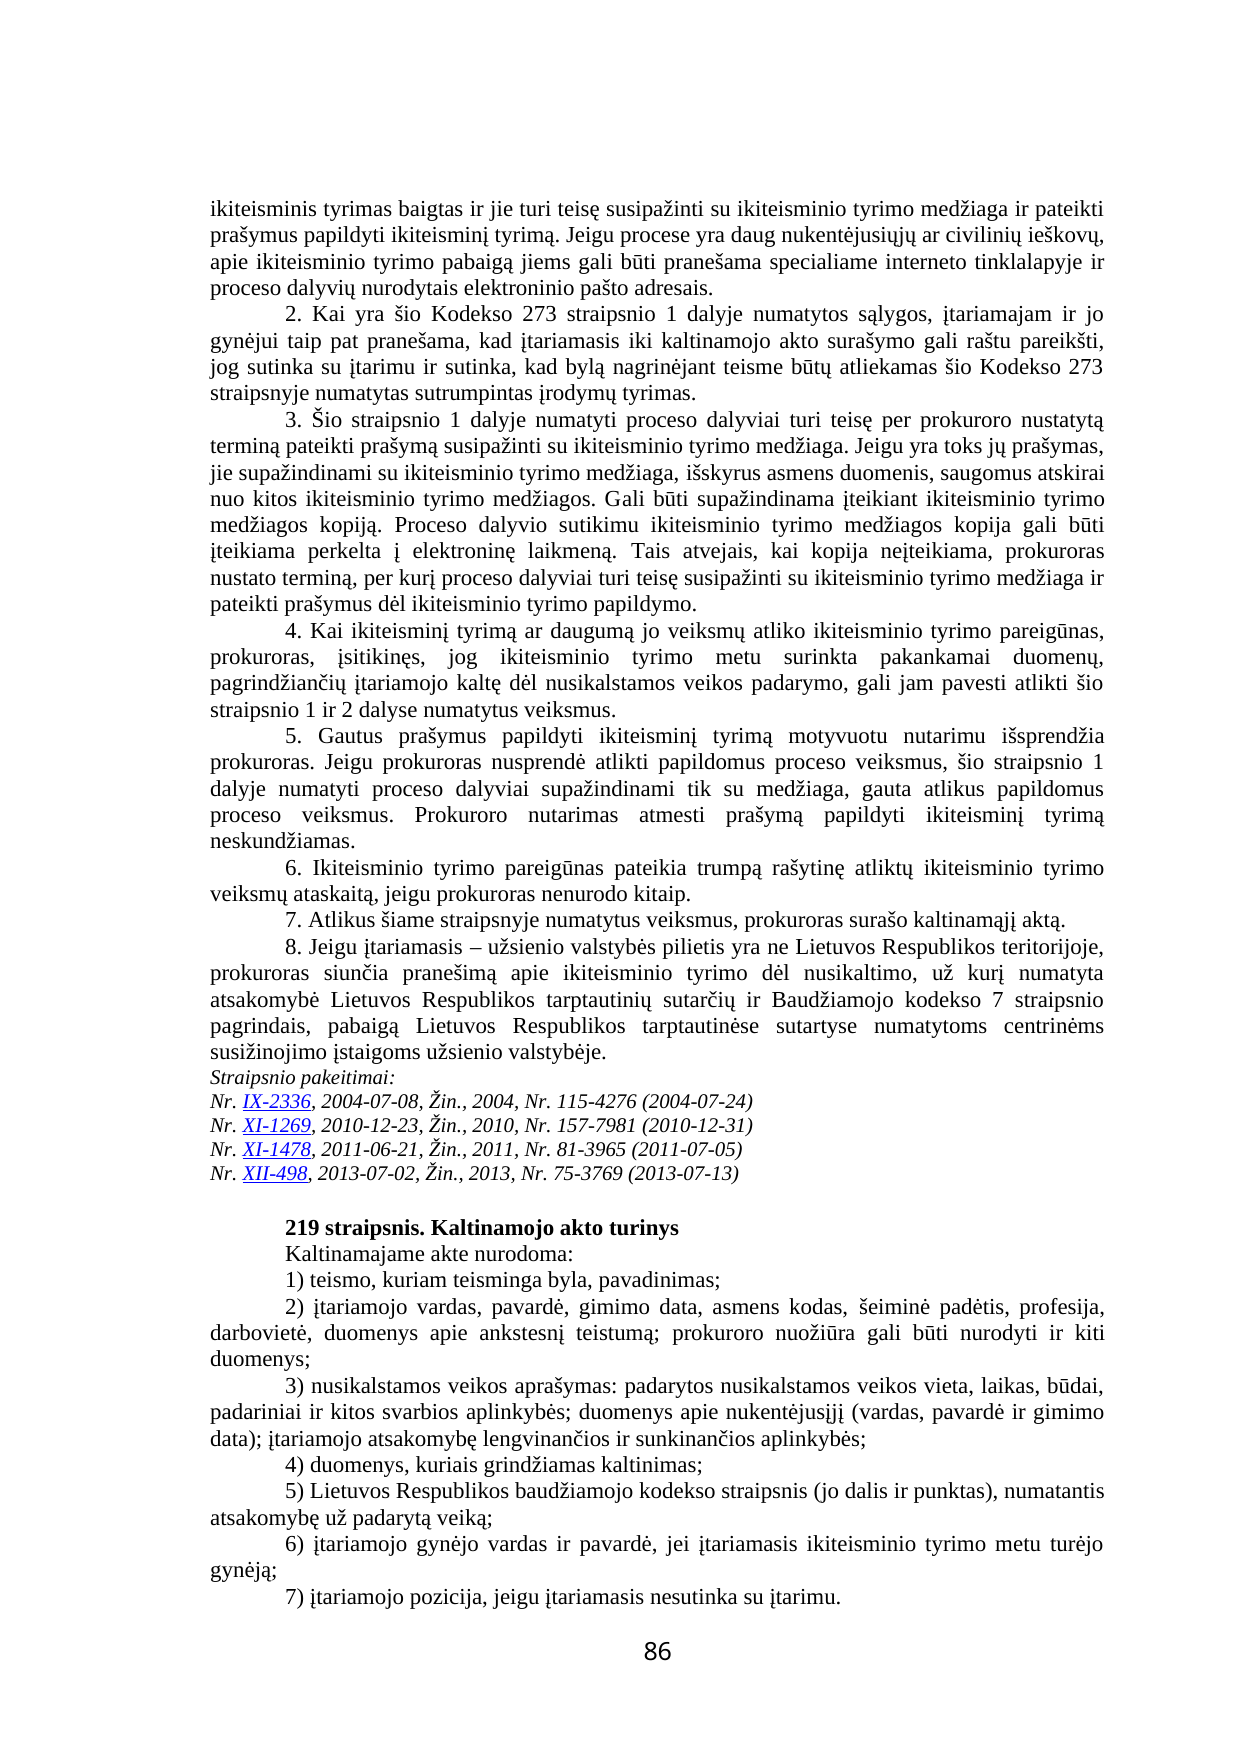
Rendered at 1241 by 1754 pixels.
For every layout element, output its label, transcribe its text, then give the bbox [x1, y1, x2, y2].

text Nr. IX-2336, 2004-07-08, Žin., 2004, Nr. 115-4276 (2004-07-24) [210, 1089, 1106, 1113]
text 7. Atlikus šiame straipsnyje numatytus veiksmus, prokuroras surašo kaltinamąjį aktą. [210, 907, 1106, 933]
text Nr. XII-498, 2013-07-02, Žin., 2013, Nr. 75-3769 (2013-07-13) [210, 1161, 1106, 1185]
text 6) įtariamojo gynėjo vardas ir pavardė, jei įtariamasis ikiteisminio tyrimo metu turėjo gynėją; [210, 1530, 1106, 1583]
text ikiteisminis tyrimas baigtas ir jie turi teisę susipažinti su ikiteisminio tyrimo medžiaga ir pateikti prašymus papildyti ikiteisminį tyrimą. Jeigu procese yra daug nukentėjusiųjų ar civilinių ieškovų, apie ikiteisminio tyrimo pabaigą jiems gali būti pranešama specialiame interneto tinklalapyje ir proceso dalyvių nurodytais elektroninio pašto adresais. [210, 195, 1106, 300]
text 3. Šio straipsnio 1 dalyje numatyti proceso dalyviai turi teisę per prokuroro nustatytą terminą pateikti prašymą susipažinti su ikiteisminio tyrimo medžiaga. Jeigu yra toks jų prašymas, jie supažindinami su ikiteisminio tyrimo medžiaga, išskyrus asmens duomenis, saugomus atskirai nuo kitos ikiteisminio tyrimo medžiagos. Gali būti supažindinama įteikiant ikiteisminio tyrimo medžiagos kopiją. Proceso dalyvio sutikimu ikiteisminio tyrimo medžiagos kopija gali būti įteikiama perkelta į elektroninę laikmeną. Tais atvejais, kai kopija neįteikiama, prokuroras nustato terminą, per kurį proceso dalyviai turi teisę susipažinti su ikiteisminio tyrimo medžiaga ir pateikti prašymus dėl ikiteisminio tyrimo papildymo. [210, 406, 1106, 617]
text 5) Lietuvos Respublikos baudžiamojo kodekso straipsnis (jo dalis ir punktas), numatantis atsakomybę už padarytą veiką; [210, 1477, 1106, 1530]
text Straipsnio pakeitimai: [210, 1065, 1106, 1089]
text 7) įtariamojo pozicija, jeigu įtariamasis nesutinka su įtarimu. [210, 1583, 1106, 1609]
text Nr. XI-1478, 2011-06-21, Žin., 2011, Nr. 81-3965 (2011-07-05) [210, 1137, 1106, 1161]
text 4. Kai ikiteisminį tyrimą ar daugumą jo veiksmų atliko ikiteisminio tyrimo pareigūnas, prokuroras, įsitikinęs, jog ikiteisminio tyrimo metu surinkta pakankamai duomenų, pagrindžiančių įtariamojo kaltę dėl nusikalstamos veikos padarymo, gali jam pavesti atlikti šio straipsnio 1 ir 2 dalyse numatytus veiksmus. [210, 617, 1106, 722]
text 6. Ikiteisminio tyrimo pareigūnas pateikia trumpą rašytinę atliktų ikiteisminio tyrimo veiksmų ataskaitą, jeigu prokuroras nenurodo kitaip. [210, 854, 1106, 907]
text 5. Gautus prašymus papildyti ikiteisminį tyrimą motyvuotu nutarimu išsprendžia prokuroras. Jeigu prokuroras nusprendė atlikti papildomus proceso veiksmus, šio straipsnio 1 dalyje numatyti proceso dalyviai supažindinami tik su medžiaga, gauta atlikus papildomus proceso veiksmus. Prokuroro nutarimas atmesti prašymą papildyti ikiteisminį tyrimą neskundžiamas. [210, 722, 1106, 854]
text Kaltinamajame akte nurodoma: [210, 1240, 1106, 1266]
text 1) teismo, kuriam teisminga byla, pavadinimas; [210, 1266, 1106, 1293]
text Nr. XI-1269, 2010-12-23, Žin., 2010, Nr. 157-7981 (2010-12-31) [210, 1113, 1106, 1137]
text 219 straipsnis. Kaltinamojo akto turinys [210, 1214, 1106, 1240]
text 8. Jeigu įtariamasis – užsienio valstybės pilietis yra ne Lietuvos Respublikos teritorijoje, prokuroras siunčia pranešimą apie ikiteisminio tyrimo dėl nusikaltimo, už kurį numatyta atsakomybė Lietuvos Respublikos tarptautinių sutarčių ir Baudžiamojo kodekso 7 straipsnio pagrindais, pabaigą Lietuvos Respublikos tarptautinėse sutartyse numatytoms centrinėms susižinojimo įstaigoms užsienio valstybėje. [210, 933, 1106, 1065]
text 3) nusikalstamos veikos aprašymas: padarytos nusikalstamos veikos vieta, laikas, būdai, padariniai ir kitos svarbios aplinkybės; duomenys apie nukentėjusįjį (vardas, pavardė ir gimimo data); įtariamojo atsakomybę lengvinančios ir sunkinančios aplinkybės; [210, 1372, 1106, 1451]
text 2) įtariamojo vardas, pavardė, gimimo data, asmens kodas, šeiminė padėtis, profesija, darbovietė, duomenys apie ankstesnį teistumą; prokuroro nuožiūra gali būti nurodyti ir kiti duomenys; [210, 1293, 1106, 1372]
text 4) duomenys, kuriais grindžiamas kaltinimas; [210, 1451, 1106, 1477]
text 2. Kai yra šio Kodekso 273 straipsnio 1 dalyje numatytos sąlygos, įtariamajam ir jo gynėjui taip pat pranešama, kad įtariamasis iki kaltinamojo akto surašymo gali raštu pareikšti, jog sutinka su įtarimu ir sutinka, kad bylą nagrinėjant teisme būtų atliekamas šio Kodekso 273 straipsnyje numatytas sutrumpintas įrodymų tyrimas. [210, 300, 1106, 406]
